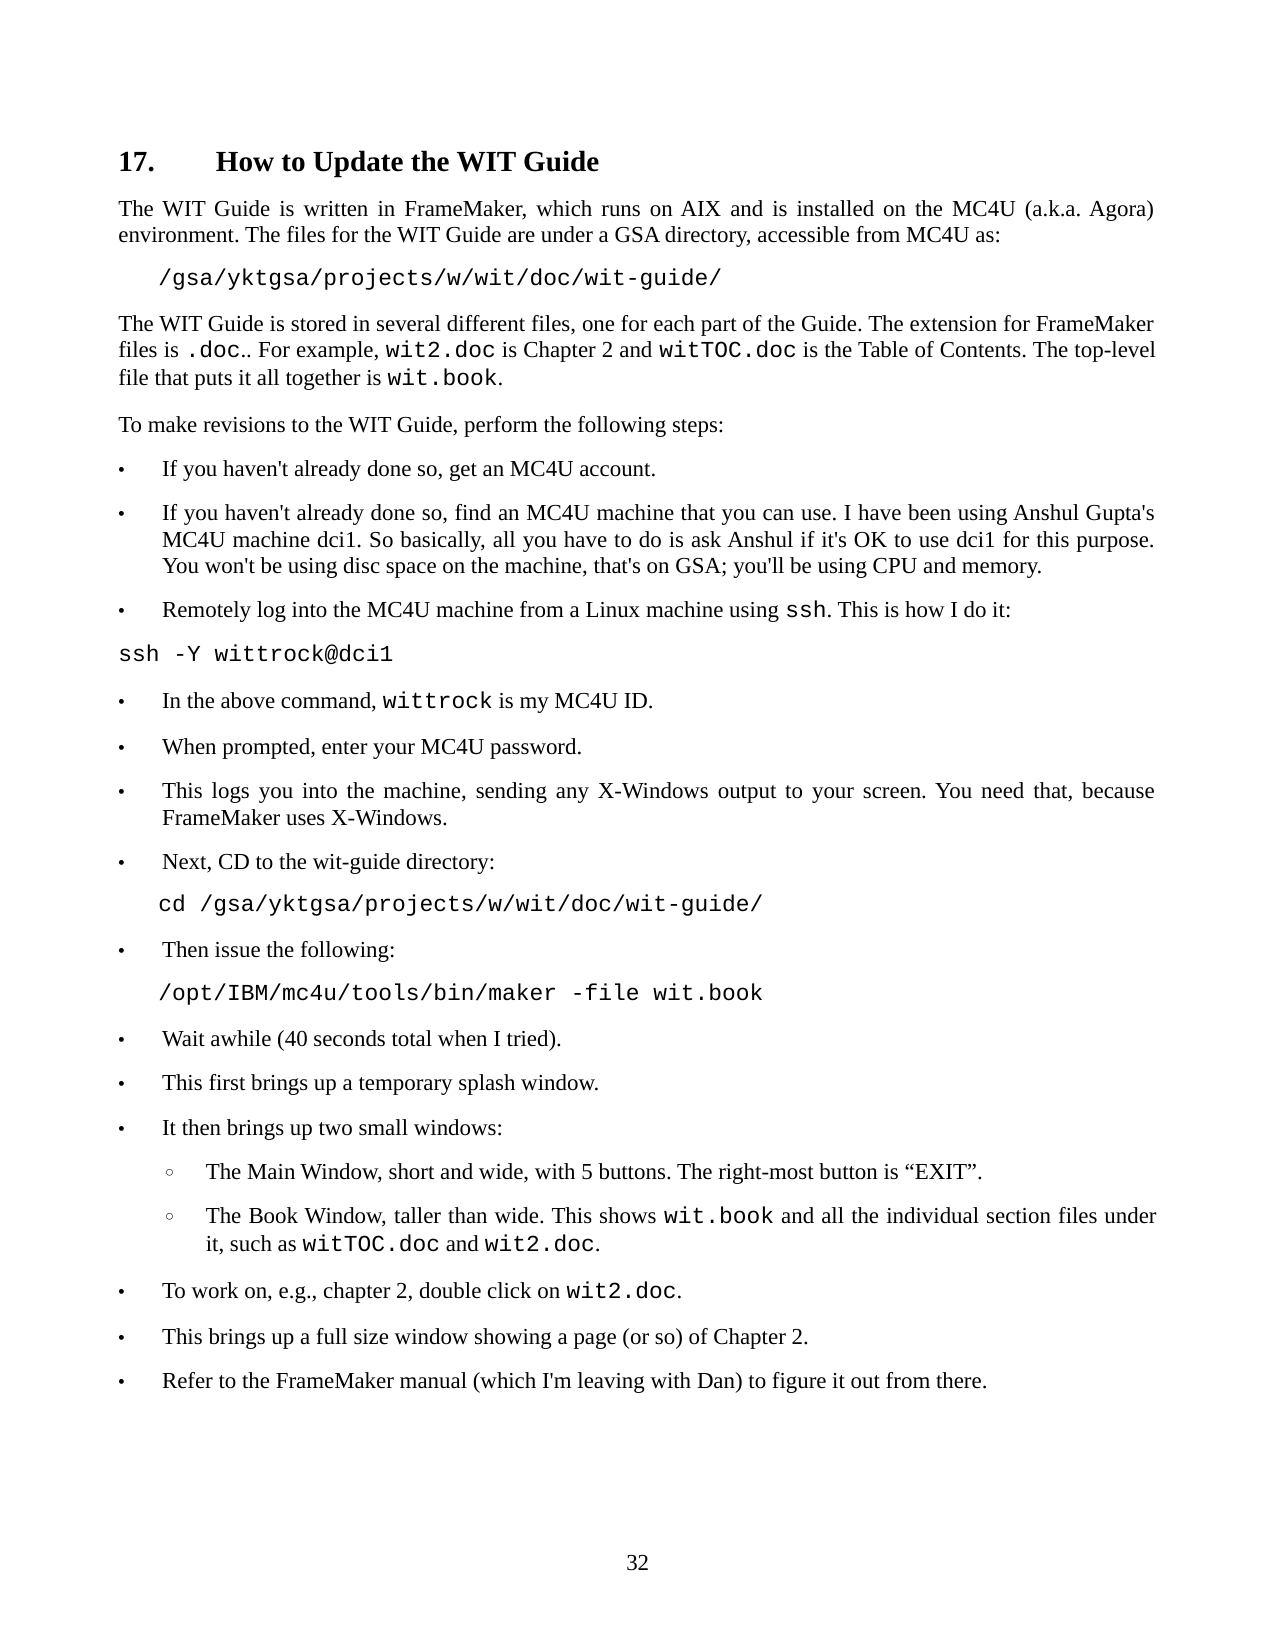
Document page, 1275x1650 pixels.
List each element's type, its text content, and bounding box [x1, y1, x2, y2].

text ssh -Y wittrock@dci1 [118, 643, 1157, 669]
text cd /gsa/yktgsa/projects/w/wit/doc/wit-guide/ [117, 892, 1157, 918]
text /gsa/yktgsa/projects/w/wit/doc/wit-guide/ [117, 266, 1157, 292]
list Refer to the FrameMaker manual (which I'm leaving with Dan) to figure it out from there. [118, 1367, 1157, 1394]
list In the above command, wittrock is my MC4U ID. [118, 687, 1157, 715]
text The WIT Guide is stored in several different files, one for each part of the Guide. The extension for FrameMaker files is .doc.. For example, wit2.doc is Chapter 2 and witTOC.doc is the Table of Contents. The top-level file that puts it all together is wit.book. [118, 310, 1157, 393]
list If you haven't already done so, find an MC4U machine that you can use. I have been using Anshul Gupta's MC4U machine dci1. So basically, all you have to do is ask Anshul if it's OK to use dci1 for this purpose. You won't be using disc space on the machine, that's on GSA; you'll be using CPU and memory. [118, 499, 1157, 578]
list To work on, e.g., chapter 2, double click on wit2.doc. [118, 1277, 1157, 1305]
list When prompted, enter your MC4U password. [118, 733, 1157, 759]
list This brings up a full size window showing a page (or so) of Chapter 2. [118, 1323, 1157, 1349]
list The Book Window, taller than wide. This shows wit.book and all the individual section files under it, such as witTOC.doc and wit2.doc. [162, 1202, 1157, 1259]
list Wait awhile (40 seconds total when I tried). [118, 1025, 1157, 1051]
text To make revisions to the WIT Guide, perform the following steps: [118, 411, 1157, 437]
list It then brings up two small windows: [118, 1113, 1157, 1140]
subtitle How to Update the WIT Guide [118, 144, 1157, 177]
list If you haven't already done so, get an MC4U account. [118, 455, 1157, 481]
list Remotely log into the MC4U machine from a Linux machine using ssh. This is how I do it: [118, 597, 1157, 625]
list This logs you into the machine, sending any X-Windows output to your screen. You need that, because FrameMaker uses X-Windows. [118, 777, 1157, 830]
list This first brings up a temporary splash window. [118, 1069, 1157, 1096]
list Next, CD to the wit-guide directory: [118, 848, 1157, 874]
text The WIT Guide is written in FrameMaker, which runs on AIX and is installed on the MC4U (a.k.a. Agora) environment. The files for the WIT Guide are under a GSA directory, accessible from MC4U as: [118, 195, 1157, 248]
list The Main Window, short and wide, with 5 buttons. The right-most button is “EXIT”. [162, 1158, 1157, 1184]
list Then issue the following: [118, 936, 1157, 963]
text /opt/IBM/mc4u/tools/bin/maker -file wit.book [117, 981, 1157, 1007]
